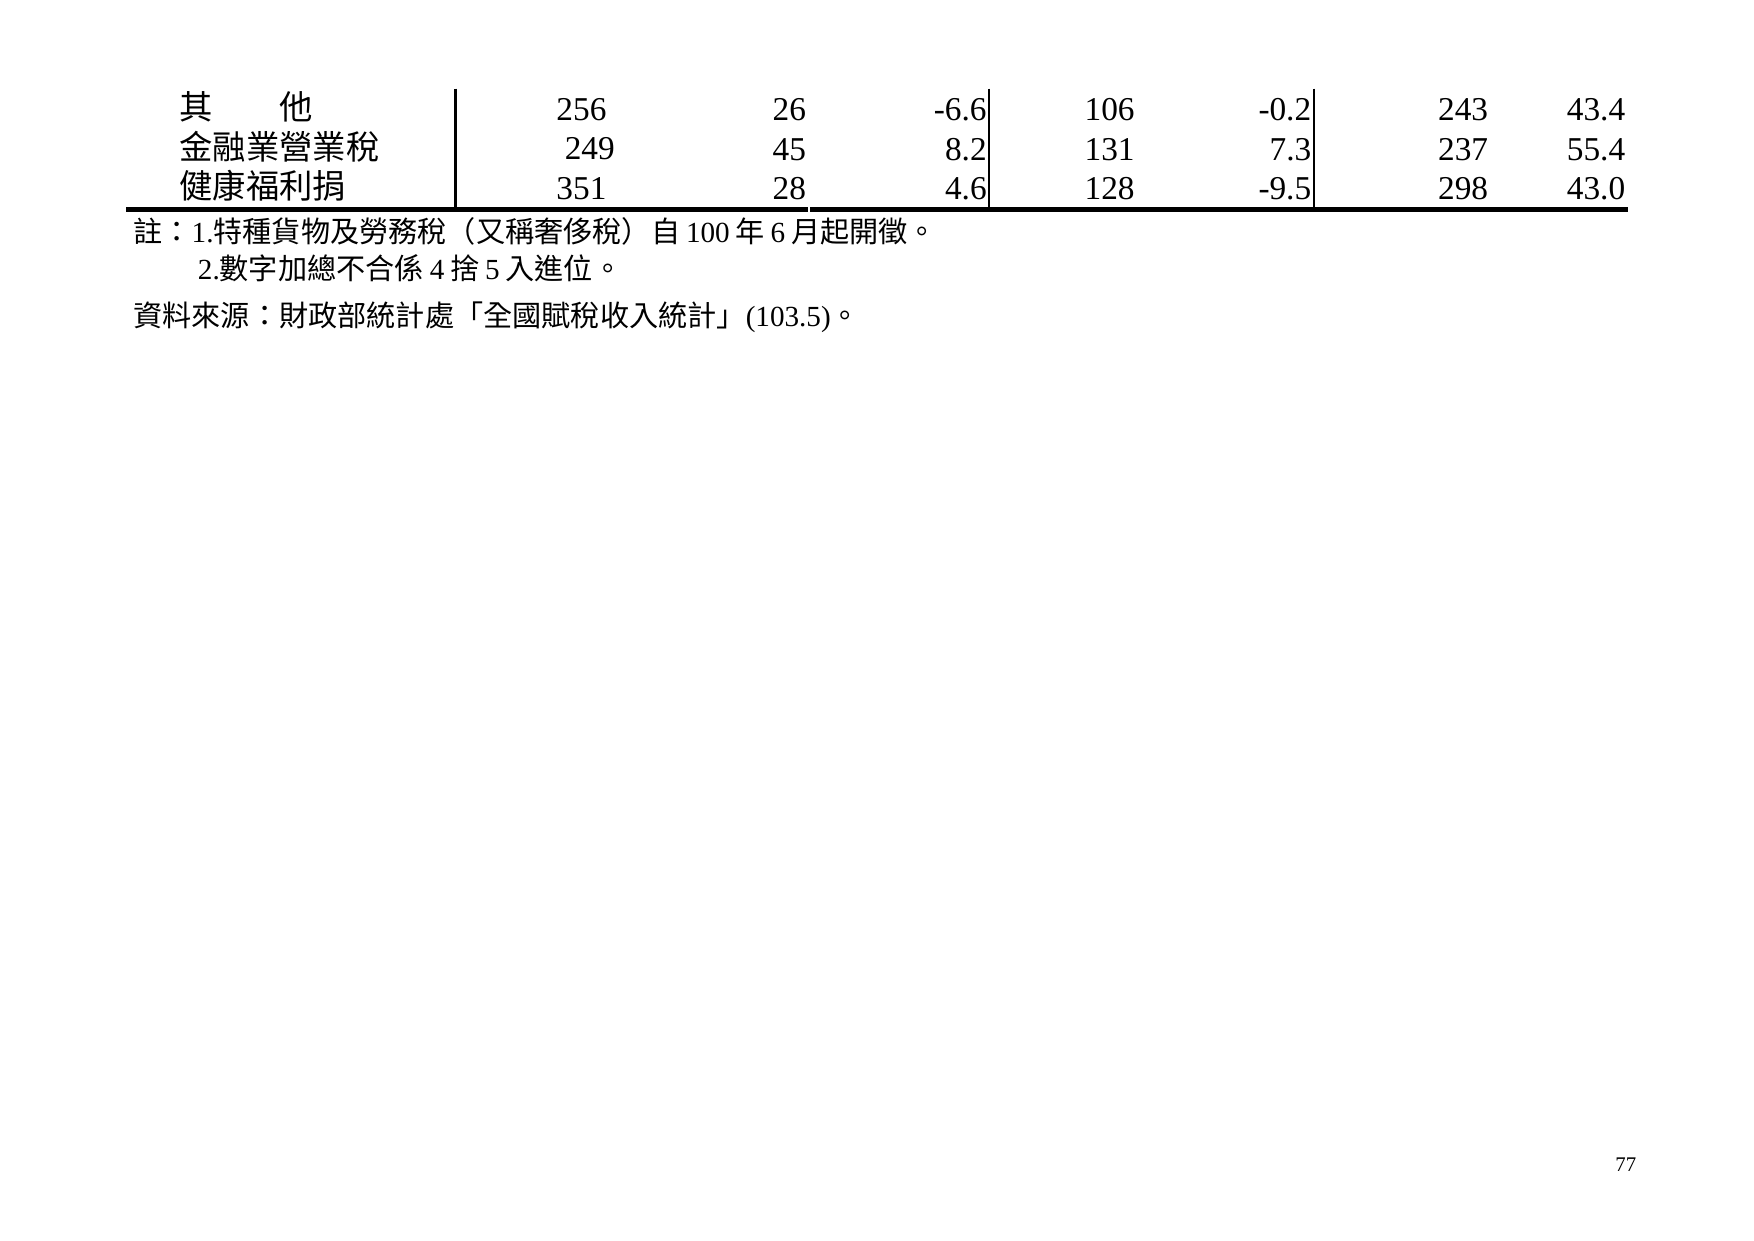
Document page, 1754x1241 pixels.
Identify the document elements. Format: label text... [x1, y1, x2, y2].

table_cell 26 [618, 89, 808, 128]
table_cell 28 [618, 168, 808, 207]
table_cell 45 [618, 128, 808, 168]
table_cell 243 [1315, 89, 1491, 128]
table_cell -0.2 [1137, 89, 1313, 128]
table_cell 106 [990, 89, 1137, 128]
text 註：1.特種貨物及勞務稅（又稱奢侈稅）自100年6月起開徵。 [133, 219, 1609, 249]
table_cell 健康福利捐 [126, 168, 454, 207]
table_cell 43.4 [1491, 89, 1628, 128]
table_cell 237 [1315, 128, 1491, 168]
table_cell 298 [1315, 168, 1491, 207]
table_cell 7.3 [1137, 128, 1313, 168]
table_cell 金融業營業稅 [126, 128, 454, 168]
text 2.數字加總不合係4捨5入進位。 [183, 256, 1609, 285]
table_cell -6.6 [810, 89, 988, 128]
table_cell 249 [457, 128, 617, 168]
table_cell 256 [457, 89, 617, 128]
table_cell 43.0 [1491, 168, 1628, 207]
text 資料來源：財政部統計處「全國賦稅收入統計」(103.5)。 [133, 293, 1609, 335]
table_cell 131 [990, 128, 1137, 168]
table_cell 55.4 [1491, 128, 1628, 168]
table_cell 8.2 [810, 128, 988, 168]
table_cell 351 [457, 168, 617, 207]
table_cell 128 [990, 168, 1137, 207]
table_cell -9.5 [1137, 168, 1313, 207]
table_cell 其 他 [126, 89, 454, 128]
table_cell 4.6 [810, 168, 988, 207]
